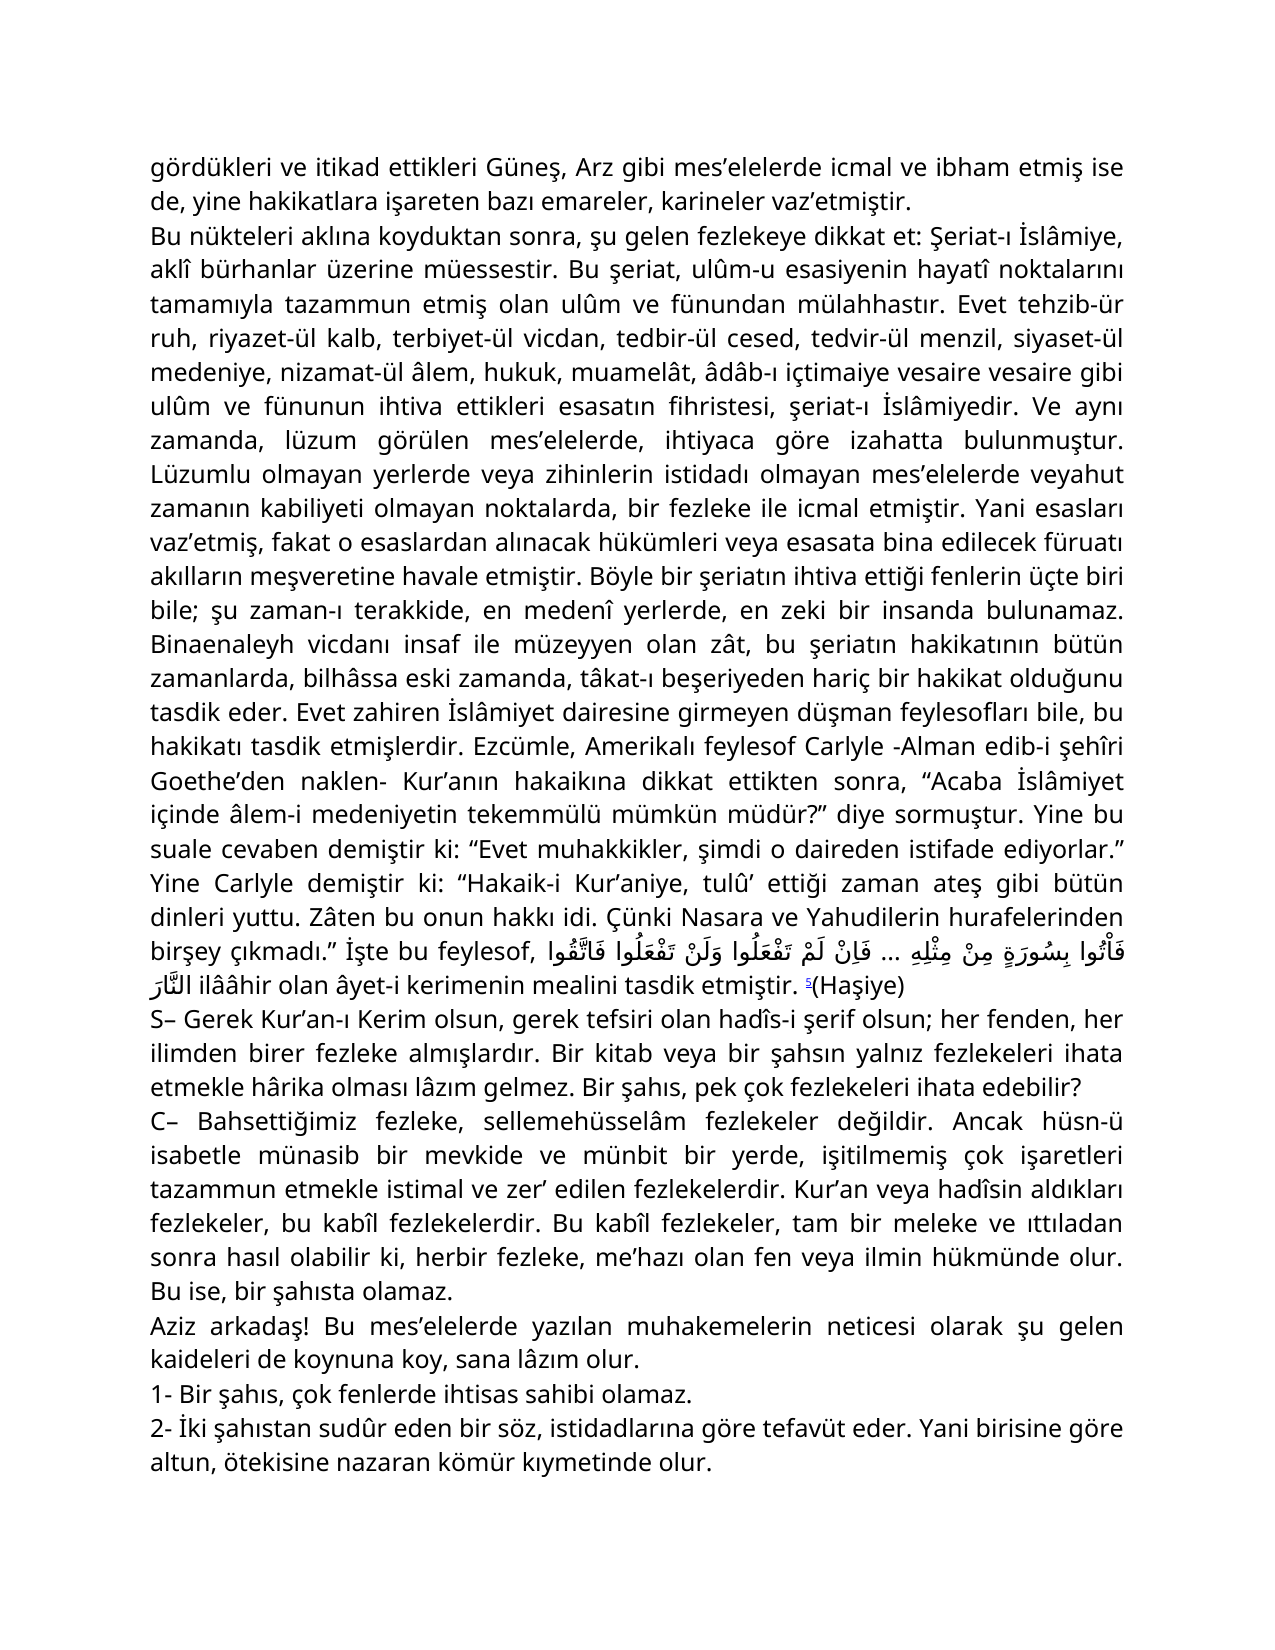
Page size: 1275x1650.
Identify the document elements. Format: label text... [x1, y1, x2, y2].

text C– Bahsettiğimiz fezleke, sellemehüsselâm fezlekeler değildir. Ancak hüsn-ü isabetle münasib bir mevkide ve münbit bir yerde, işitilmemiş çok işaretleri tazammun etmekle istimal ve zer’ edilen fezlekelerdir. Kur’an veya hadîsin aldıkları fezlekeler, bu kabîl fezlekelerdir. Bu kabîl fezlekeler, tam bir meleke ve ıttıladan sonra hasıl olabilir ki, herbir fezleke, me’hazı olan fen veya ilmin hükmünde olur. Bu ise, bir şahısta olamaz. [150, 1104, 1125, 1308]
text gördükleri ve itikad ettikleri Güneş, Arz gibi mes’elelerde icmal ve ibham etmiş ise de, yine hakikatlara işareten bazı emareler, karineler vaz’etmiştir. [150, 150, 1125, 218]
text S– Gerek Kur’an-ı Kerim olsun, gerek tefsiri olan hadîs-i şerif olsun; her fenden, her ilimden birer fezleke almışlardır. Bir kitab veya bir şahsın yalnız fezlekeleri ihata etmekle hârika olması lâzım gelmez. Bir şahıs, pek çok fezlekeleri ihata edebilir? [150, 1002, 1125, 1104]
text 1- Bir şahıs, çok fenlerde ihtisas sahibi olamaz. [150, 1376, 1125, 1410]
text Bu nükteleri aklına koyduktan sonra, şu gelen fezlekeye dikkat et: Şeriat-ı İslâmiye, aklî bürhanlar üzerine müessestir. Bu şeriat, ulûm-u esasiyenin hayatî noktalarını tamamıyla tazammun etmiş olan ulûm ve fünundan mülahhastır. Evet tehzib-ür ruh, riyazet-ül kalb, terbiyet-ül vicdan, tedbir-ül cesed, tedvir-ül menzil, siyaset-ül medeniye, nizamat-ül âlem, hukuk, muamelât, âdâb-ı içtimaiye vesaire vesaire gibi ulûm ve fünunun ihtiva ettikleri esasatın fihristesi, şeriat-ı İslâmiyedir. Ve aynı zamanda, lüzum görülen mes’elelerde, ihtiyaca göre izahatta bulunmuştur. Lüzumlu olmayan yerlerde veya zihinlerin istidadı olmayan mes’elelerde veyahut zamanın kabiliyeti olmayan noktalarda, bir fezleke ile icmal etmiştir. Yani esasları vaz’etmiş, fakat o esaslardan alınacak hükümleri veya esasata bina edilecek füruatı akılların meşveretine havale etmiştir. Böyle bir şeriatın ihtiva ettiği fenlerin üçte biri bile; şu zaman-ı terakkide, en medenî yerlerde, en zeki bir insanda bulunamaz. Binaenaleyh vicdanı insaf ile müzeyyen olan zât, bu şeriatın hakikatının bütün zamanlarda, bilhâssa eski zamanda, tâkat-ı beşeriyeden hariç bir hakikat olduğunu tasdik eder. Evet zahiren İslâmiyet dairesine girmeyen düşman feylesofları bile, bu hakikatı tasdik etmişlerdir. Ezcümle, Amerikalı feylesof Carlyle -Alman edib-i şehîri Goethe’den naklen- Kur’anın hakaikına dikkat ettikten sonra, “Acaba İslâmiyet içinde âlem-i medeniyetin tekemmülü mümkün müdür?” diye sormuştur. Yine bu suale cevaben demiştir ki: “Evet muhakkikler, şimdi o daireden istifade ediyorlar.” Yine Carlyle demiştir ki: “Hakaik-i Kur’aniye, tulû’ ettiği zaman ateş gibi bütün dinleri yuttu. Zâten bu onun hakkı idi. Çünki Nasara ve Yahudilerin hurafelerinden birşey çıkmadı.” İşte bu feylesof, فَاْتُوا بِسُورَةٍ مِنْ مِثْلِهِ ... فَاِنْ لَمْ تَفْعَلُوا وَلَنْ تَفْعَلُوا فَاتَّقُوا النَّارَ ilââhir olan âyet-i kerimenin mealini tasdik etmiştir. 5(Haşiye) [150, 218, 1125, 1002]
text Aziz arkadaş! Bu mes’elelerde yazılan muhakemelerin neticesi olarak şu gelen kaideleri de koynuna koy, sana lâzım olur. [150, 1308, 1125, 1376]
text 2- İki şahıstan sudûr eden bir söz, istidadlarına göre tefavüt eder. Yani birisine göre altun, ötekisine nazaran kömür kıymetinde olur. [150, 1410, 1125, 1478]
